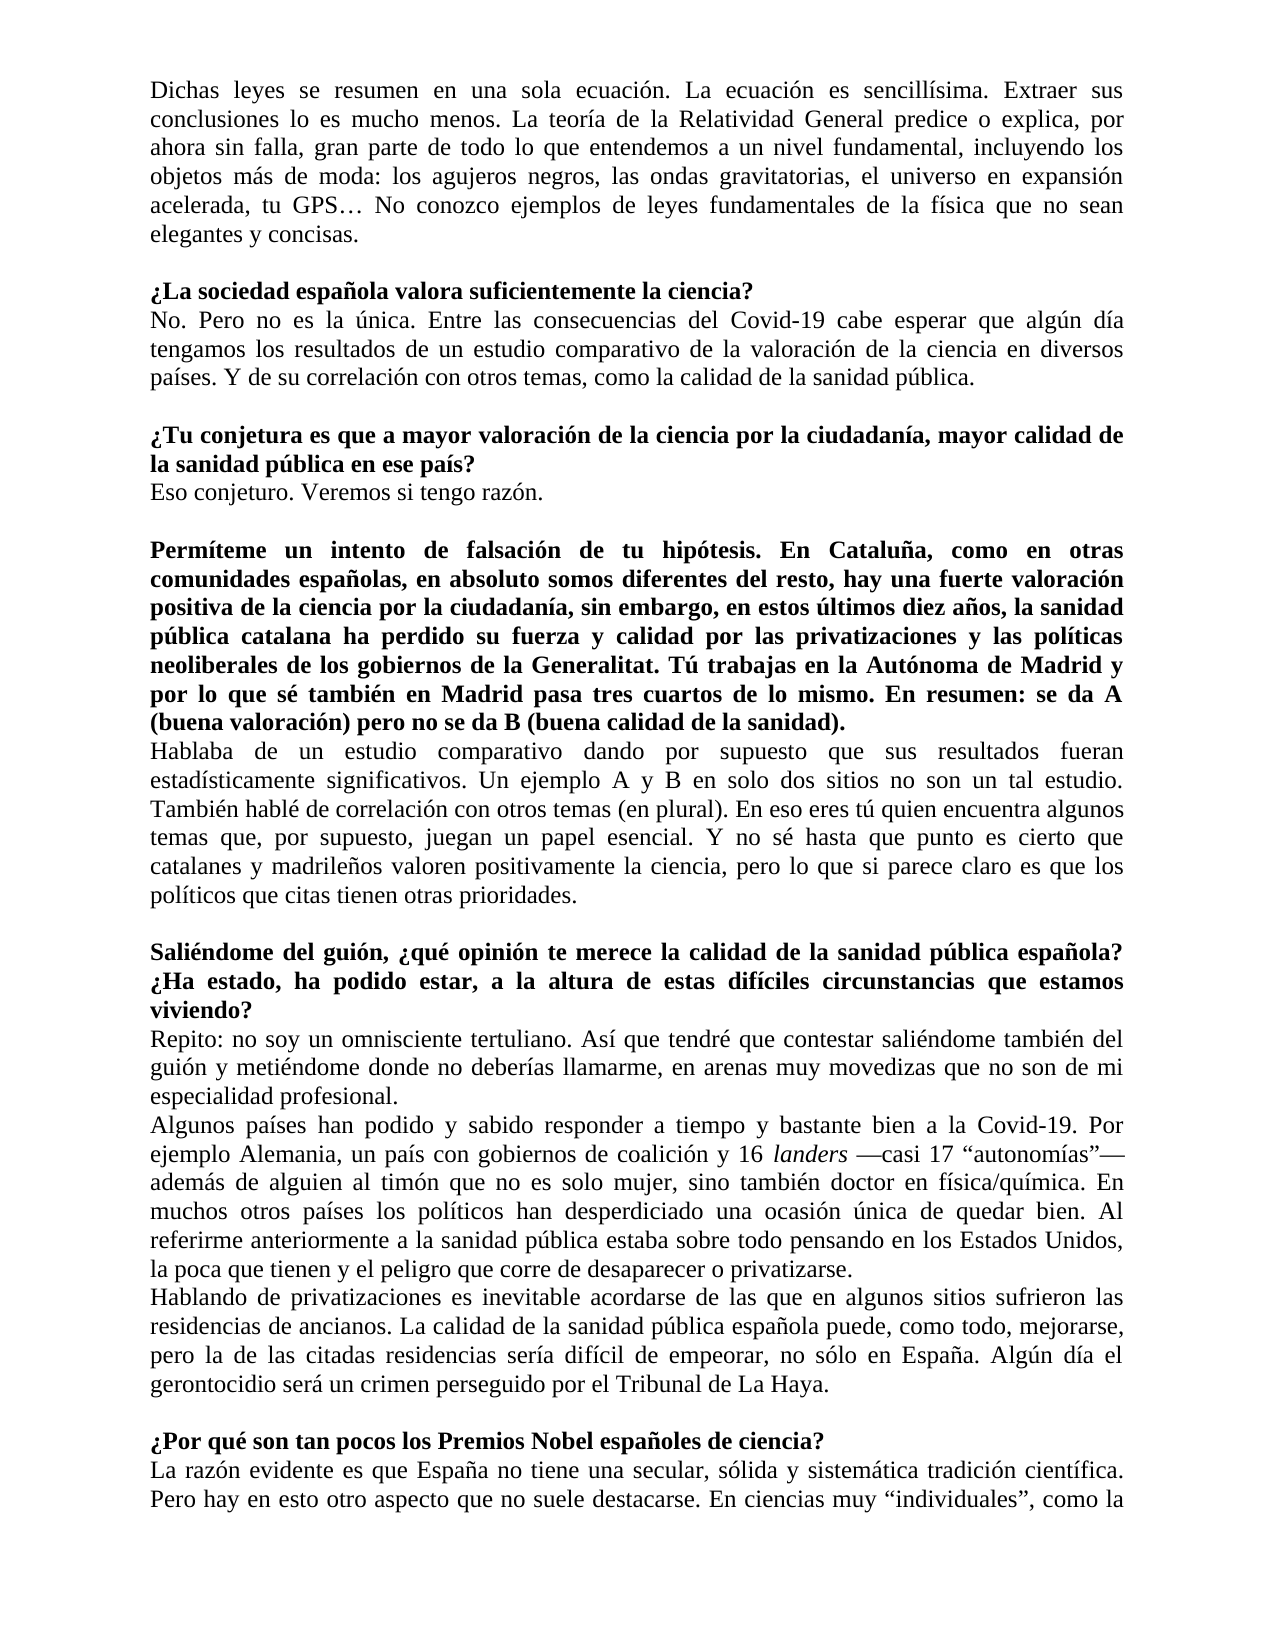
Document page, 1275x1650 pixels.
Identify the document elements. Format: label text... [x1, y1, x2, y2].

text Saliéndome del guión, ¿qué opinión te merece la calidad de la sanidad pública española? ¿Ha estado, ha podido estar, a la altura de estas difíciles circunstancias que estamos viviendo? [150, 937, 1125, 1024]
text Hablaba de un estudio comparativo dando por supuesto que sus resultados fueran estadísticamente significativos. Un ejemplo A y B en solo dos sitios no son un tal estudio. También hablé de correlación con otros temas (en plural). En eso eres tú quien encuentra algunos temas que, por supuesto, juegan un papel esencial. Y no sé hasta que punto es cierto que catalanes y madrileños valoren positivamente la ciencia, pero lo que si parece claro es que los políticos que citas tienen otras prioridades. [150, 736, 1125, 909]
text La razón evidente es que España no tiene una secular, sólida y sistemática tradición científica. Pero hay en esto otro aspecto que no suele destacarse. En ciencias muy “individuales”, como la [150, 1455, 1125, 1512]
text Hablando de privatizaciones es inevitable acordarse de las que en algunos sitios sufrieron las residencias de ancianos. La calidad de la sanidad pública española puede, como todo, mejorarse, pero la de las citadas residencias sería difícil de empeorar, no sólo en España. Algún día el gerontocidio será un crimen perseguido por el Tribunal de La Haya. [150, 1282, 1125, 1397]
text ¿La sociedad española valora suficientemente la ciencia? [150, 276, 1125, 305]
text Eso conjeturo. Veremos si tengo razón. [150, 477, 1125, 506]
text ¿Tu conjetura es que a mayor valoración de la ciencia por la ciudadanía, mayor calidad de la sanidad pública en ese país? [150, 420, 1125, 477]
text ¿Por qué son tan pocos los Premios Nobel españoles de ciencia? [150, 1426, 1125, 1455]
text Dichas leyes se resumen en una sola ecuación. La ecuación es sencillísima. Extraer sus conclusiones lo es mucho menos. La teoría de la Relatividad General predice o explica, por ahora sin falla, gran parte de todo lo que entendemos a un nivel fundamental, incluyendo los objetos más de moda: los agujeros negros, las ondas gravitatorias, el universo en expansión acelerada, tu GPS… No conozco ejemplos de leyes fundamentales de la física que no sean elegantes y concisas. [150, 75, 1125, 247]
text Algunos países han podido y sabido responder a tiempo y bastante bien a la Covid-19. Por ejemplo Alemania, un país con gobiernos de coalición y 16 landers —casi 17 “autonomías”— además de alguien al timón que no es solo mujer, sino también doctor en física/química. En muchos otros países los políticos han desperdiciado una ocasión única de quedar bien. Al referirme anteriormente a la sanidad pública estaba sobre todo pensando en los Estados Unidos, la poca que tienen y el peligro que corre de desaparecer o privatizarse. [150, 1110, 1125, 1282]
text No. Pero no es la única. Entre las consecuencias del Covid-19 cabe esperar que algún día tengamos los resultados de un estudio comparativo de la valoración de la ciencia en diversos países. Y de su correlación con otros temas, como la calidad de la sanidad pública. [150, 305, 1125, 391]
text Permíteme un intento de falsación de tu hipótesis. En Cataluña, como en otras comunidades españolas, en absoluto somos diferentes del resto, hay una fuerte valoración positiva de la ciencia por la ciudadanía, sin embargo, en estos últimos diez años, la sanidad pública catalana ha perdido su fuerza y calidad por las privatizaciones y las políticas neoliberales de los gobiernos de la Generalitat. Tú trabajas en la Autónoma de Madrid y por lo que sé también en Madrid pasa tres cuartos de lo mismo. En resumen: se da A (buena valoración) pero no se da B (buena calidad de la sanidad). [150, 535, 1125, 736]
text Repito: no soy un omnisciente tertuliano. Así que tendré que contestar saliéndome también del guión y metiéndome donde no deberías llamarme, en arenas muy movedizas que no son de mi especialidad profesional. [150, 1024, 1125, 1110]
